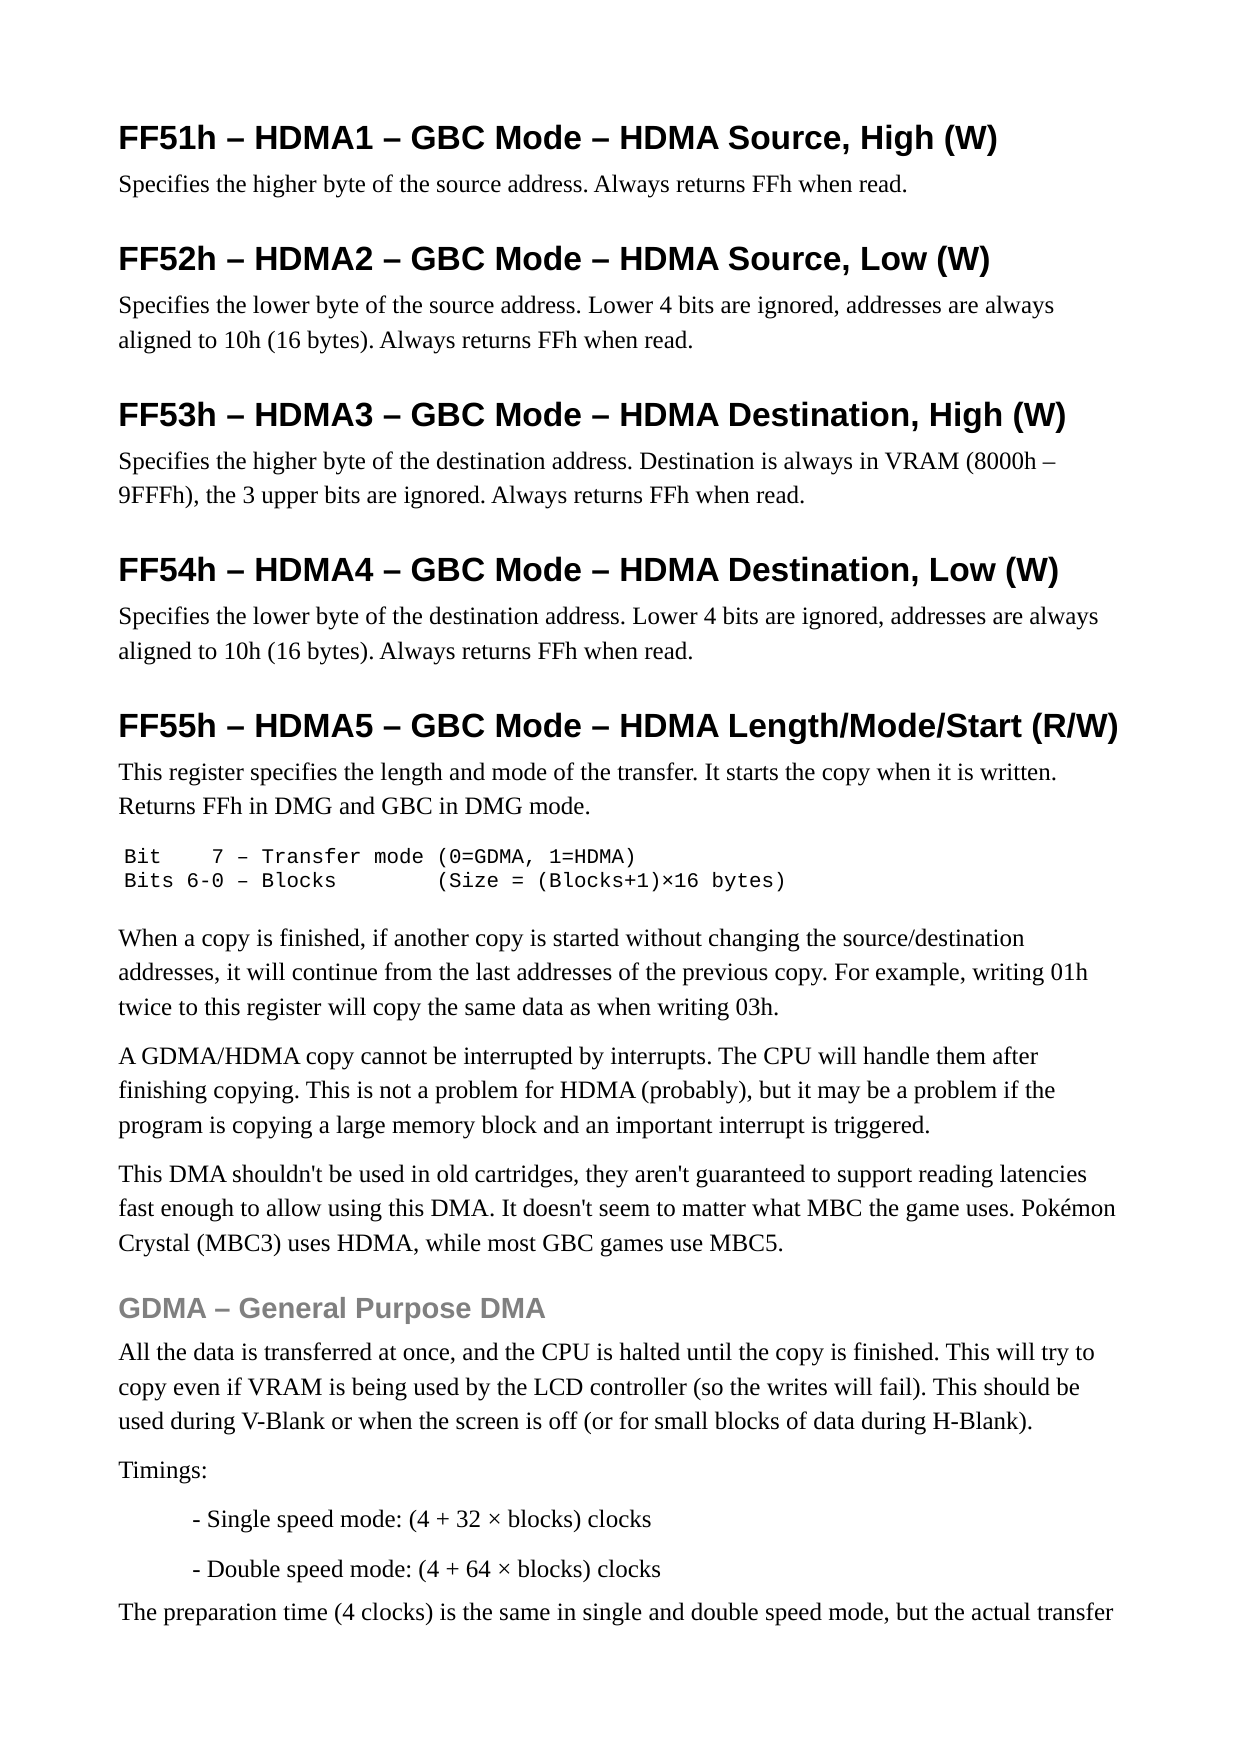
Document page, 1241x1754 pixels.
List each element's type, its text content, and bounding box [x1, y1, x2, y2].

text A GDMA/HDMA copy cannot be interrupted by interrupts. The CPU will handle them after finishing copying. This is not a problem for HDMA (probably), but it may be a problem if the program is copying a large memory block and an important interrupt is triggered. [118, 1041, 1122, 1138]
text Specifies the lower byte of the destination address. Lower 4 bits are ignored, addresses are always aligned to 10h (16 bytes). Always returns FFh when read. [118, 601, 1122, 664]
subtitle FF54h – HDMA4 – GBC Mode – HDMA Destination, Low (W) [118, 550, 1122, 589]
text Specifies the higher byte of the source address. Always returns FFh when read. [118, 169, 1122, 198]
subtitle FF55h – HDMA5 – GBC Mode – HDMA Length/Mode/Start (R/W) [118, 706, 1122, 744]
subtitle FF52h – HDMA2 – GBC Mode – HDMA Source, Low (W) [118, 239, 1122, 278]
text This register specifies the length and mode of the transfer. It starts the copy when it is written. Returns FFh in DMG and GBC in DMG mode. [118, 757, 1122, 820]
subtitle FF51h – HDMA1 – GBC Mode – HDMA Source, High (W) [118, 118, 1122, 157]
text Specifies the higher byte of the destination address. Destination is always in VRAM (8000h – 9FFFh), the 3 upper bits are ignored. Always returns FFh when read. [118, 446, 1122, 509]
text This DMA shouldn't be used in old cartridges, they aren't guaranteed to support reading latencies fast enough to allow using this DMA. It doesn't seem to matter what MBC the game uses. Pokémon Crystal (MBC3) uses HDMA, while most GBC games use MBC5. [118, 1159, 1122, 1257]
table_header Bit 7 – Transfer mode (0=GDMA, 1=HDMA) Bits 6-0 – Blocks (Size = (Blocks+1)×16 bytes) [118, 840, 1123, 923]
text When a copy is finished, if another copy is started without changing the source/destination addresses, it will continue from the last addresses of the previous copy. For example, writing 01h twice to this register will copy the same data as when writing 03h. [118, 923, 1122, 1021]
subtitle GDMA – General Purpose DMA [118, 1291, 1122, 1325]
text - Double speed mode: (4 + 64 × blocks) clocks [118, 1554, 1122, 1582]
text The preparation time (4 clocks) is the same in single and double speed mode, but the actual transfer [118, 1597, 1122, 1626]
text Timings: [118, 1456, 1122, 1484]
subtitle FF53h – HDMA3 – GBC Mode – HDMA Destination, High (W) [118, 395, 1122, 433]
text All the data is transferred at once, and the CPU is halted until the copy is finished. This will try to copy even if VRAM is being used by the LCD controller (so the writes will fail). This should be used during V-Blank or when the screen is off (or for small blocks of data during H-Blank). [118, 1337, 1122, 1435]
text - Single speed mode: (4 + 32 × blocks) clocks [118, 1504, 1122, 1533]
text Specifies the lower byte of the source address. Lower 4 bits are ignored, addresses are always aligned to 10h (16 bytes). Always returns FFh when read. [118, 290, 1122, 353]
